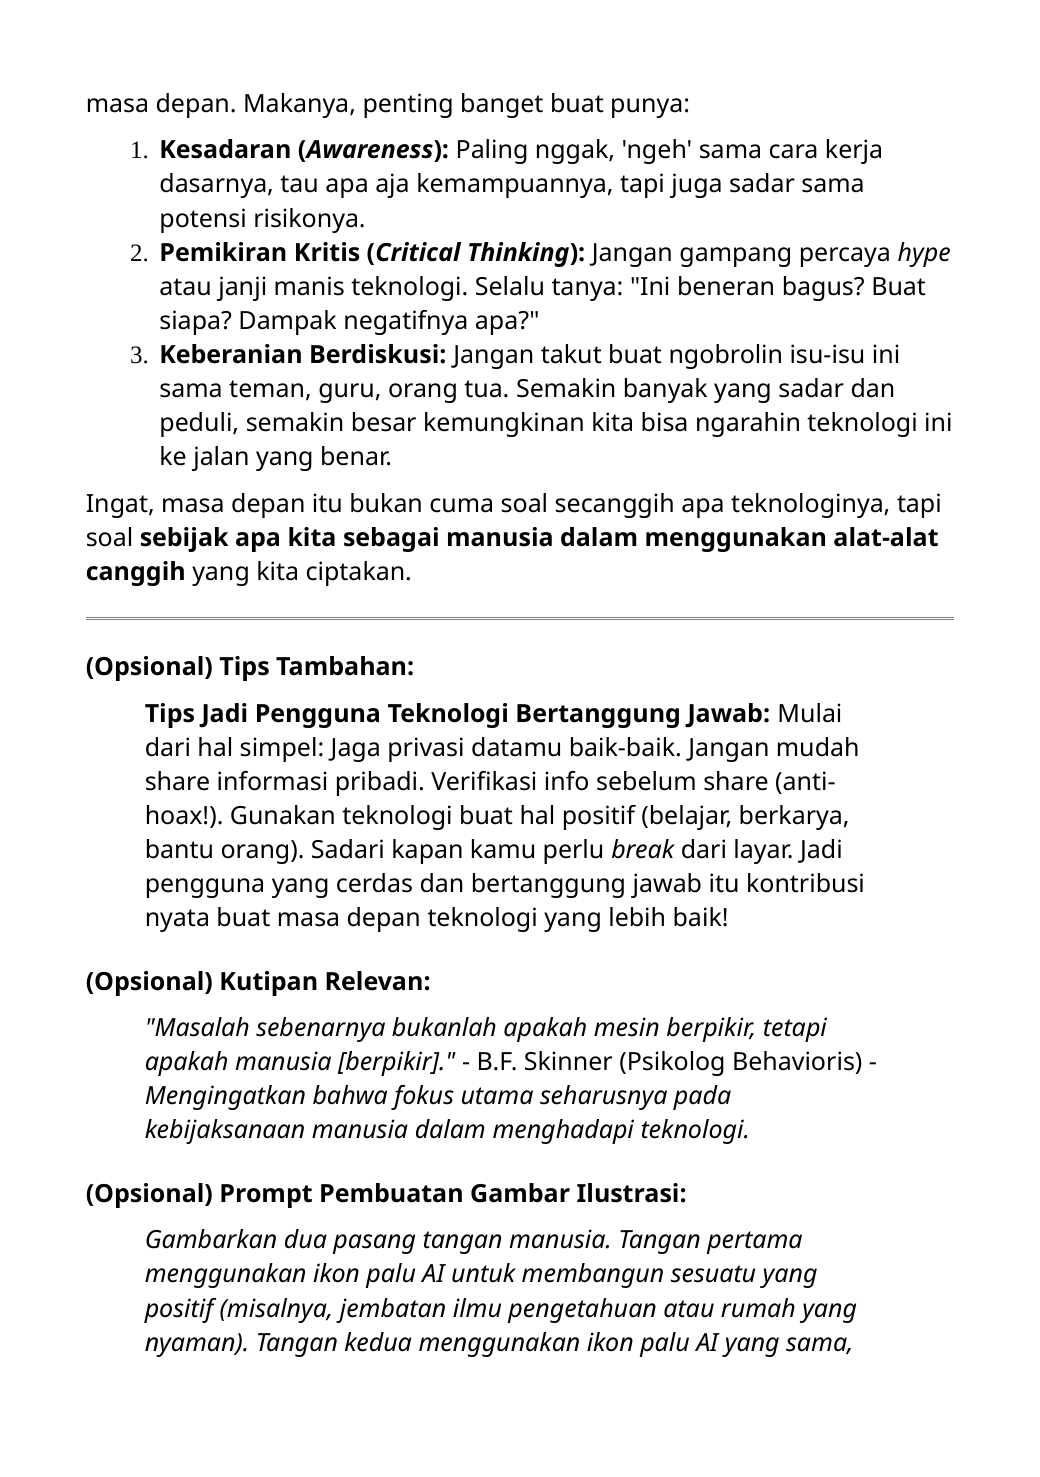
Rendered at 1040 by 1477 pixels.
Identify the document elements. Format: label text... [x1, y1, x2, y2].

text Ingat, masa depan itu bukan cuma soal secanggih apa teknologinya, tapi soal sebijak apa kita sebagai manusia dalam menggunakan alat-alat canggih yang kita ciptakan. [86, 485, 954, 587]
text (Opsional) Kutipan Relevan: [86, 963, 954, 997]
list Keberanian Berdiskusi: Jangan takut buat ngobrolin isu-isu ini sama teman, guru, orang tua. Semakin banyak yang sadar dan peduli, semakin besar kemungkinan kita bisa ngarahin teknologi ini ke jalan yang benar. [130, 336, 954, 473]
list Pemikiran Kritis (Critical Thinking): Jangan gampang percaya hype atau janji manis teknologi. Selalu tanya: "Ini beneran bagus? Buat siapa? Dampak negatifnya apa?" [130, 234, 954, 336]
text (Opsional) Tips Tambahan: [86, 649, 954, 683]
text Gambarkan dua pasang tangan manusia. Tangan pertama menggunakan ikon palu AI untuk membangun sesuatu yang positif (misalnya, jembatan ilmu pengetahuan atau rumah yang nyaman). Tangan kedua menggunakan ikon palu AI yang sama, [144, 1222, 895, 1358]
text "Masalah sebenarnya bukanlah apakah mesin berpikir, tetapi apakah manusia [berpikir]." - B.F. Skinner (Psikolog Behavioris) - Mengingatkan bahwa fokus utama seharusnya pada kebijaksanaan manusia dalam menghadapi teknologi. [144, 1010, 895, 1146]
list Kesadaran (Awareness): Paling nggak, 'ngeh' sama cara kerja dasarnya, tau apa aja kemampuannya, tapi juga sadar sama potensi risikonya. [130, 132, 954, 234]
text (Opsional) Prompt Pembuatan Gambar Ilustrasi: [86, 1176, 954, 1209]
text masa depan. Makanya, penting banget buat punya: [86, 86, 954, 119]
text Tips Jadi Pengguna Teknologi Bertanggung Jawab: Mulai dari hal simpel: Jaga privasi datamu baik-baik. Jangan mudah share informasi pribadi. Verifikasi info sebelum share (anti-hoax!). Gunakan teknologi buat hal positif (belajar, berkarya, bantu orang). Sadari kapan kamu perlu break dari layar. Jadi pengguna yang cerdas dan bertanggung jawab itu kontribusi nyata buat masa depan teknologi yang lebih baik! [144, 695, 895, 934]
